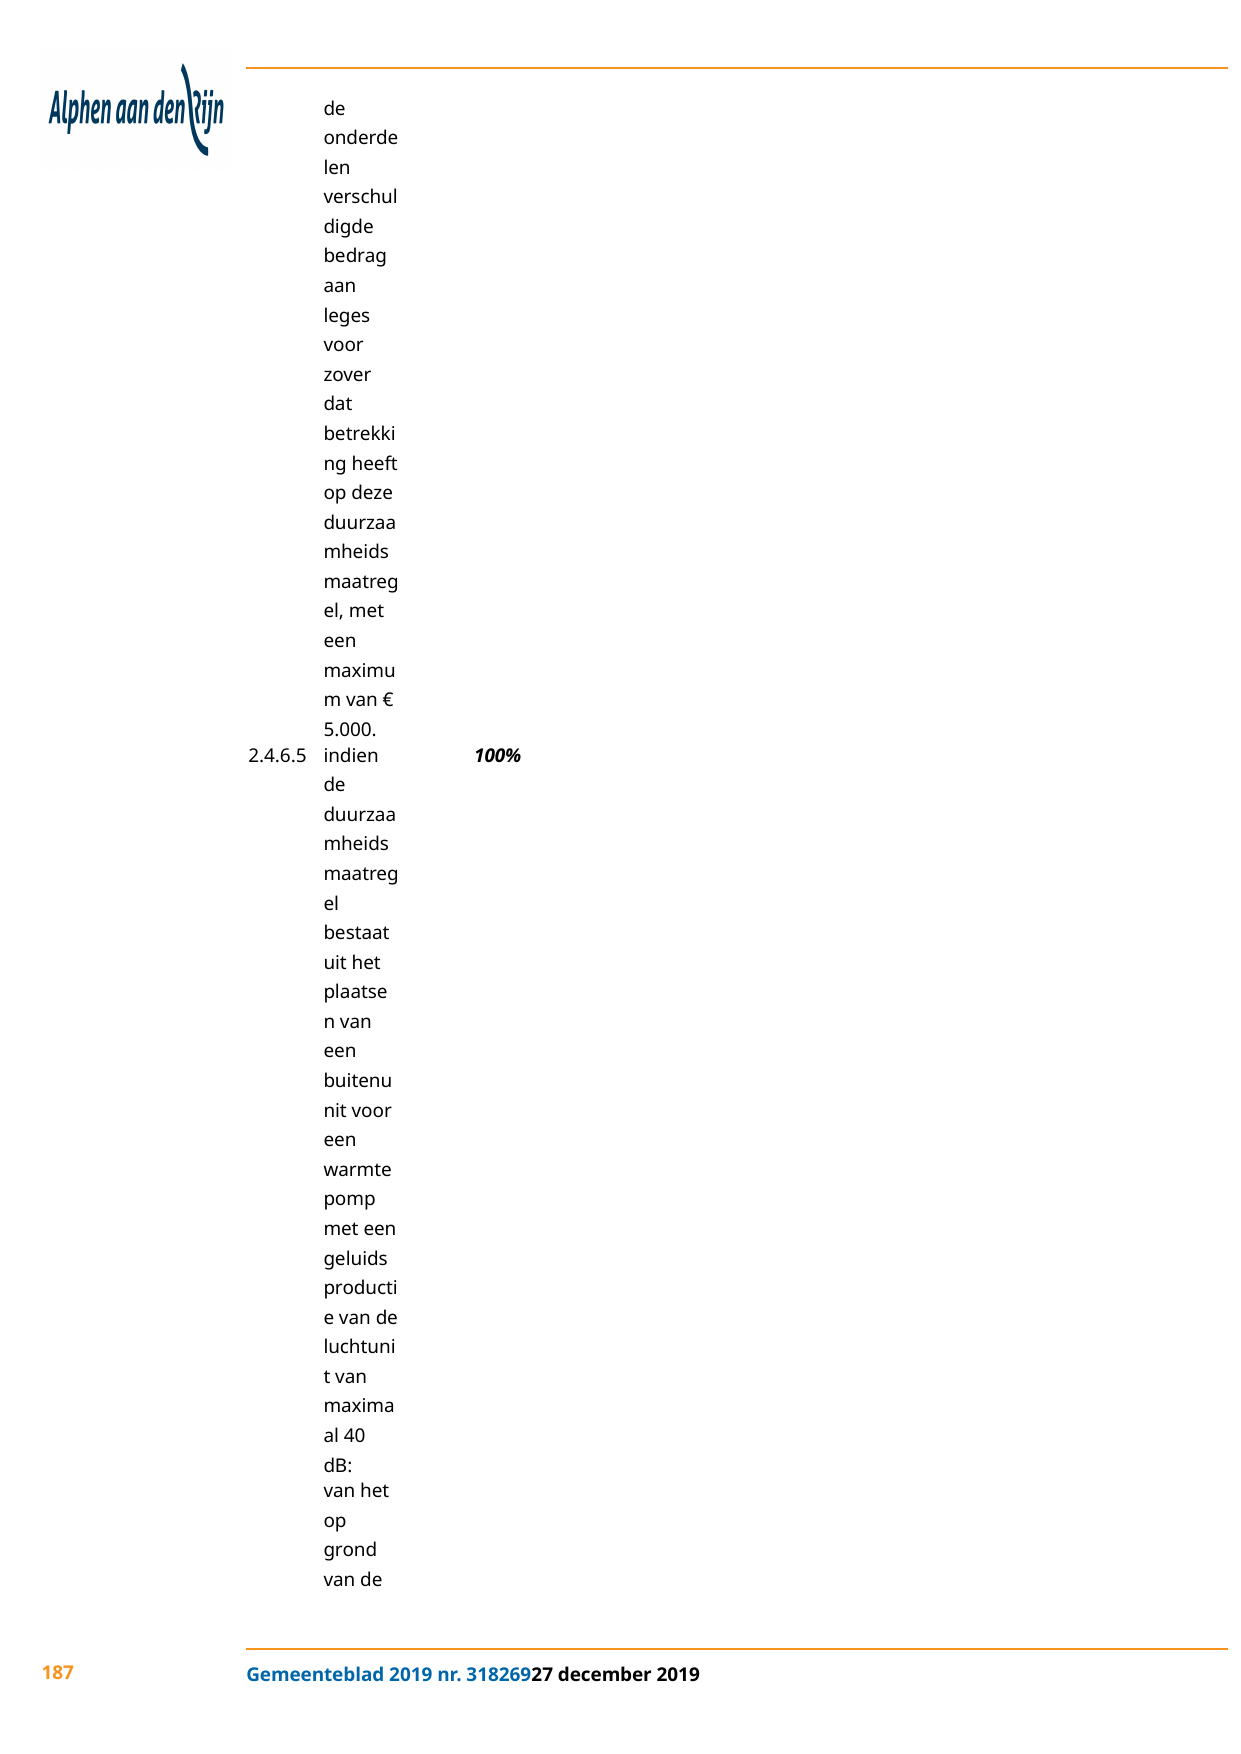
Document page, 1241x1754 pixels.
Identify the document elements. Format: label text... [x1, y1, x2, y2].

table_cell indien de duurzaamheidsmaatregel bestaat uit het plaatsen van een buitenunit voor een warmtepomp met een geluidsproductie van de luchtunit van maximaal 40 dB: [323, 742, 398, 1477]
table_cell [474, 95, 549, 742]
table_cell de onderdelen verschuldigde bedrag aan leges voor zover dat betrekking heeft op deze duurzaamheidsmaatregel, met een maximum van € 5.000. [323, 95, 398, 742]
table_cell [474, 1478, 549, 1592]
picture [41, 47, 231, 172]
table_cell [248, 1478, 323, 1592]
table_cell [399, 742, 474, 1477]
table_cell van het op grond van de [323, 1478, 398, 1592]
table_cell [248, 95, 323, 742]
table_cell [399, 95, 474, 742]
table_cell [399, 1478, 474, 1592]
table_cell 100% [474, 742, 549, 1477]
table_cell 2.4.6.5 [248, 742, 323, 1477]
